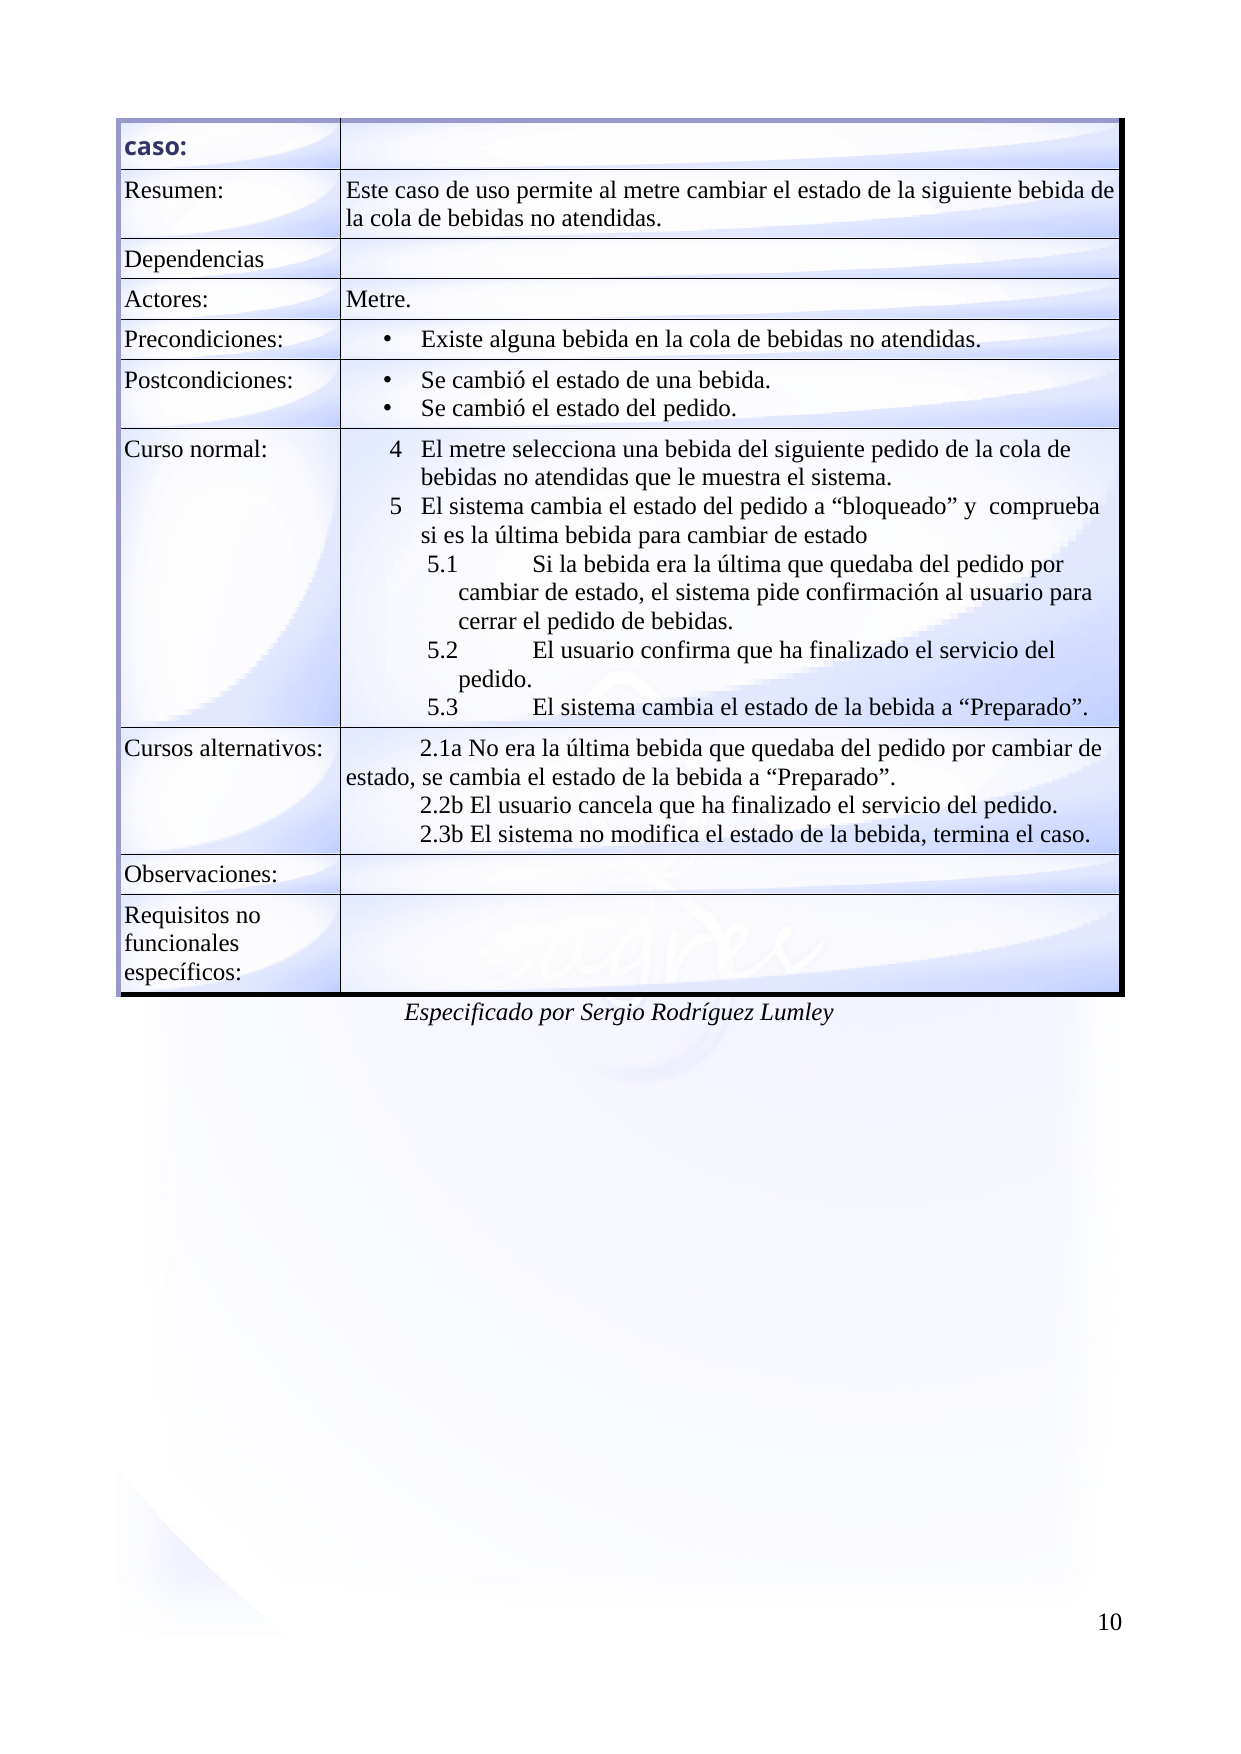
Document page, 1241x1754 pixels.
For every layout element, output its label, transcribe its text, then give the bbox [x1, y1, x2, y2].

table_cell Precondiciones: [121, 320, 340, 359]
table_cell Existe alguna bebida en la cola de bebidas no atendidas. [341, 320, 1119, 359]
table_cell Postcondiciones: [121, 360, 340, 428]
table_cell Metre. [341, 279, 1119, 318]
table_cell 2.1a No era la última bebida que quedaba del pedido por cambiar de estado, se cambia el estado de la bebida a “Preparado”. 2.2b El usuario cancela que ha finalizado el servicio del pedido. 2.3b El sistema no modifica el estado de la bebida, termina el caso. [341, 728, 1119, 853]
table_cell Observaciones: [121, 855, 340, 894]
table_header caso: [121, 123, 340, 169]
table_cell Este caso de uso permite al metre cambiar el estado de la siguiente bebida de la cola de bebidas no atendidas. [341, 170, 1119, 238]
table_cell El metre selecciona una bebida del siguiente pedido de la cola de bebidas no atendidas que le muestra el sistema. El sistema cambia el estado del pedido a “bloqueado” y comprueba si es la última bebida para cambiar de estado Si la bebida era la última que quedaba del pedido por cambiar de estado, el sistema pide confirmación al usuario para cerrar el pedido de bebidas. El usuario confirma que ha finalizado el servicio del pedido. El sistema cambia el estado de la bebida a “Preparado”. [341, 429, 1119, 727]
table_cell Actores: [121, 279, 340, 318]
table_cell Requisitos no funcionales específicos: [121, 895, 340, 992]
picture [118, 1026, 1122, 1636]
table_cell Dependencias [121, 239, 340, 278]
table_cell Resumen: [121, 170, 340, 238]
table_cell [341, 239, 1119, 278]
table_header [341, 123, 1119, 169]
table_cell [341, 895, 1119, 992]
table_cell Se cambió el estado de una bebida. Se cambió el estado del pedido. [341, 360, 1119, 428]
table_cell [341, 855, 1119, 894]
table_cell Curso normal: [121, 429, 340, 727]
text Especificado por Sergio Rodríguez Lumley [118, 997, 1122, 1026]
table_cell Cursos alternativos: [121, 728, 340, 853]
